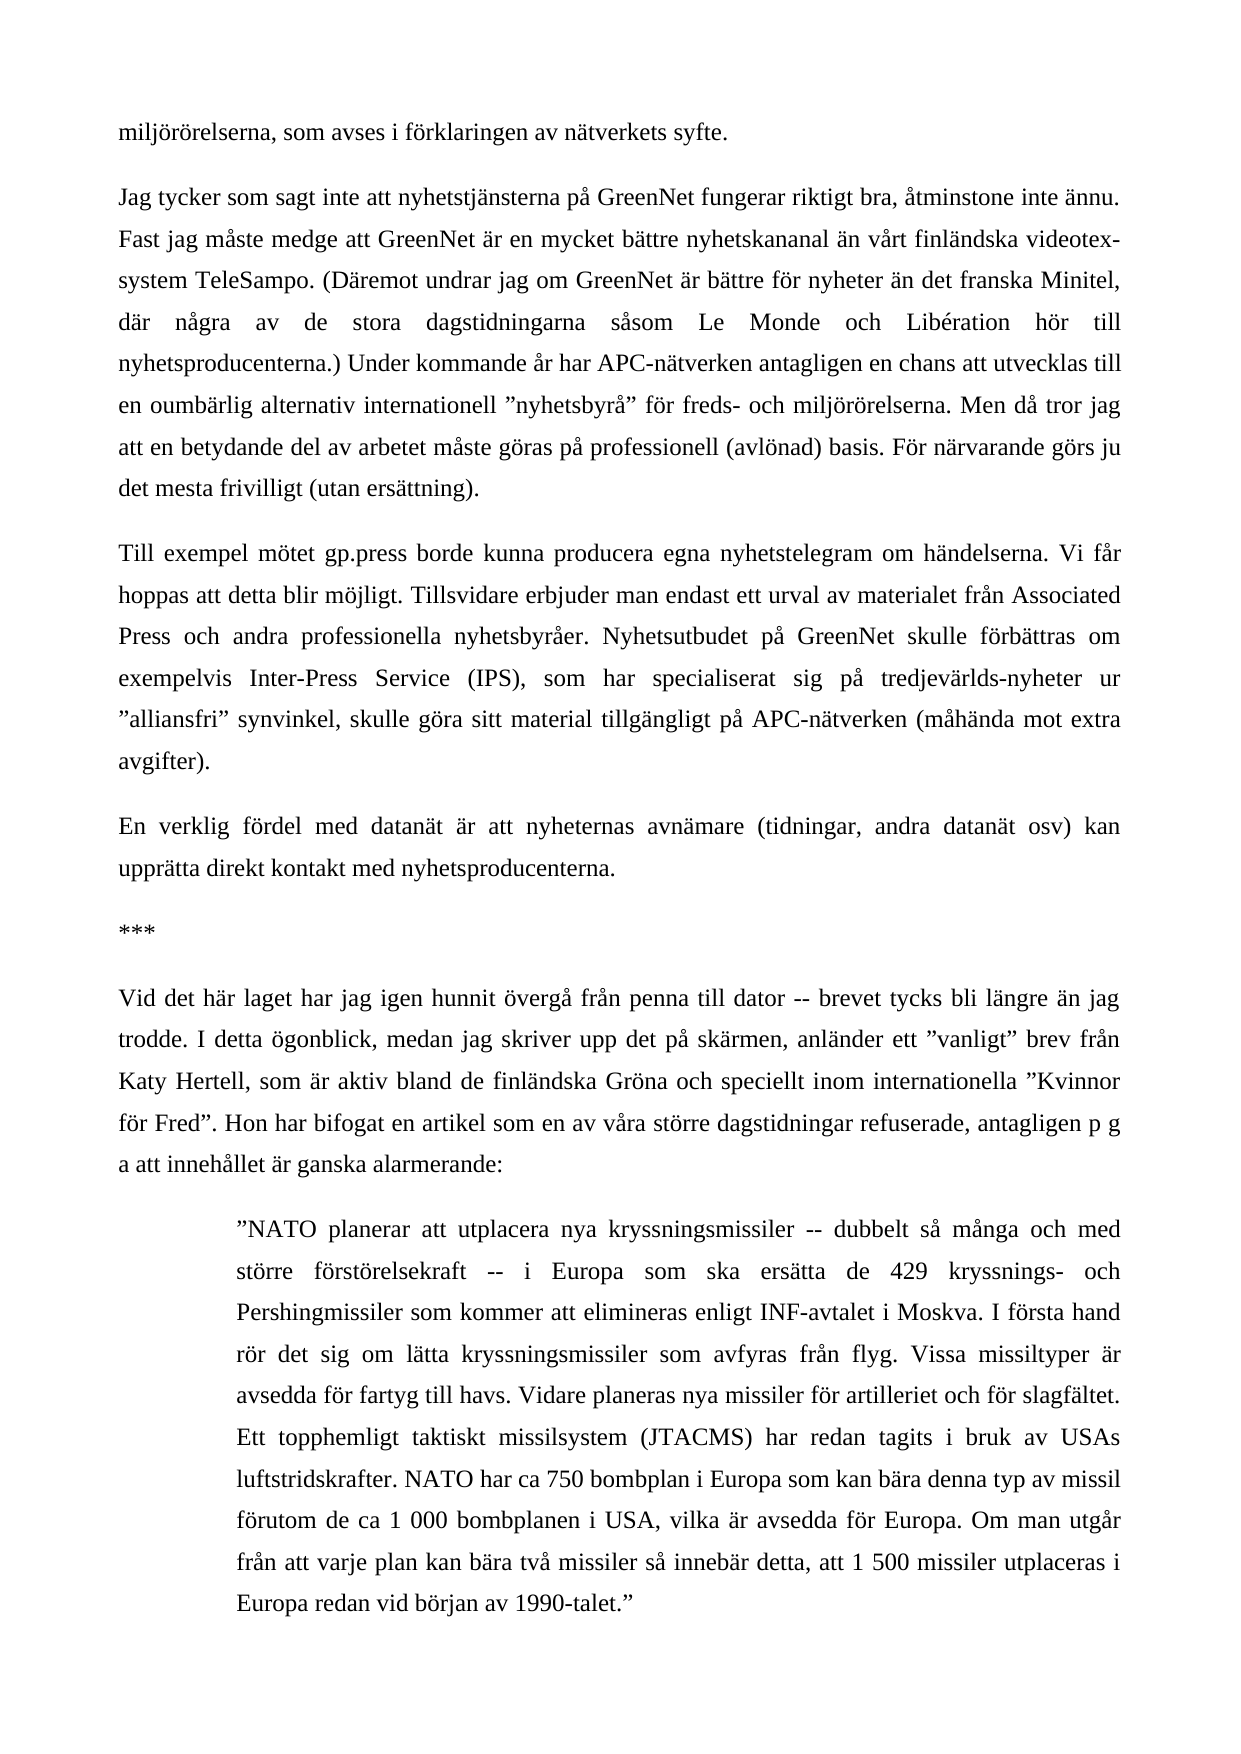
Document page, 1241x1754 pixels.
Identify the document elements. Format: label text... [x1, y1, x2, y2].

text En verklig fördel med datanät är att nyheternas avnämare (tidningar, andra datanät osv) kan upprätta direkt kontakt med nyhetsproducenterna. [118, 812, 1122, 881]
text ”NATO planerar att utplacera nya kryssningsmissiler -- dubbelt så många och med större förstörelsekraft -- i Europa som ska ersätta de 429 kryssnings- och Pershingmissiler som kommer att elimineras enligt INF-avtalet i Moskva. I första hand rör det sig om lätta kryssningsmissiler som avfyras från flyg. Vissa missiltyper är avsedda för fartyg till havs. Vidare planeras nya missiler för artilleriet och för slagfältet. Ett topphemligt taktiskt missilsystem (JTACMS) har redan tagits i bruk av USAs luftstridskrafter. NATO har ca 750 bombplan i Europa som kan bära denna typ av missil förutom de ca 1 000 bombplanen i USA, vilka är avsedda för Europa. Om man utgår från att varje plan kan bära två missiler så innebär detta, att 1 500 missiler utplaceras i Europa redan vid början av 1990-talet.” [236, 1215, 1122, 1617]
text *** [118, 919, 1122, 947]
text Till exempel mötet gp.press borde kunna producera egna nyhetstelegram om händelserna. Vi får hoppas att detta blir möjligt. Tillsvidare erbjuder man endast ett urval av materialet från Associated Press och andra professionella nyhetsbyråer. Nyhetsutbudet på GreenNet skulle förbättras om exempelvis Inter-Press Service (IPS), som har specialiserat sig på tredjevärlds-nyheter ur ”alliansfri” synvinkel, skulle göra sitt material tillgängligt på APC-nätverken (måhända mot extra avgifter). [118, 539, 1122, 775]
text Vid det här laget har jag igen hunnit övergå från penna till dator -- brevet tycks bli längre än jag trodde. I detta ögonblick, medan jag skriver upp det på skärmen, anländer ett ”vanligt” brev från Katy Hertell, som är aktiv bland de finländska Gröna och speciellt inom internationella ”Kvinnor för Fred”. Hon har bifogat en artikel som en av våra större dagstidningar refuserade, antagligen p g a att innehållet är ganska alarmerande: [118, 984, 1122, 1178]
text Jag tycker som sagt inte att nyhetstjänsterna på GreenNet fungerar riktigt bra, åtminstone inte ännu. Fast jag måste medge att GreenNet är en mycket bättre nyhetskananal än vårt finländska videotex-system TeleSampo. (Däremot undrar jag om GreenNet är bättre för nyheter än det franska Minitel, där några av de stora dagstidningarna såsom Le Monde och Libération hör till nyhetsproducenterna.) Under kommande år har APC-nätverken antagligen en chans att utvecklas till en oumbärlig alternativ internationell ”nyhetsbyrå” för freds- och miljörörelserna. Men då tror jag att en betydande del av arbetet måste göras på professionell (avlönad) basis. För närvarande görs ju det mesta frivilligt (utan ersättning). [118, 183, 1122, 502]
text miljörörelserna, som avses i förklaringen av nätverkets syfte. [118, 118, 1122, 146]
